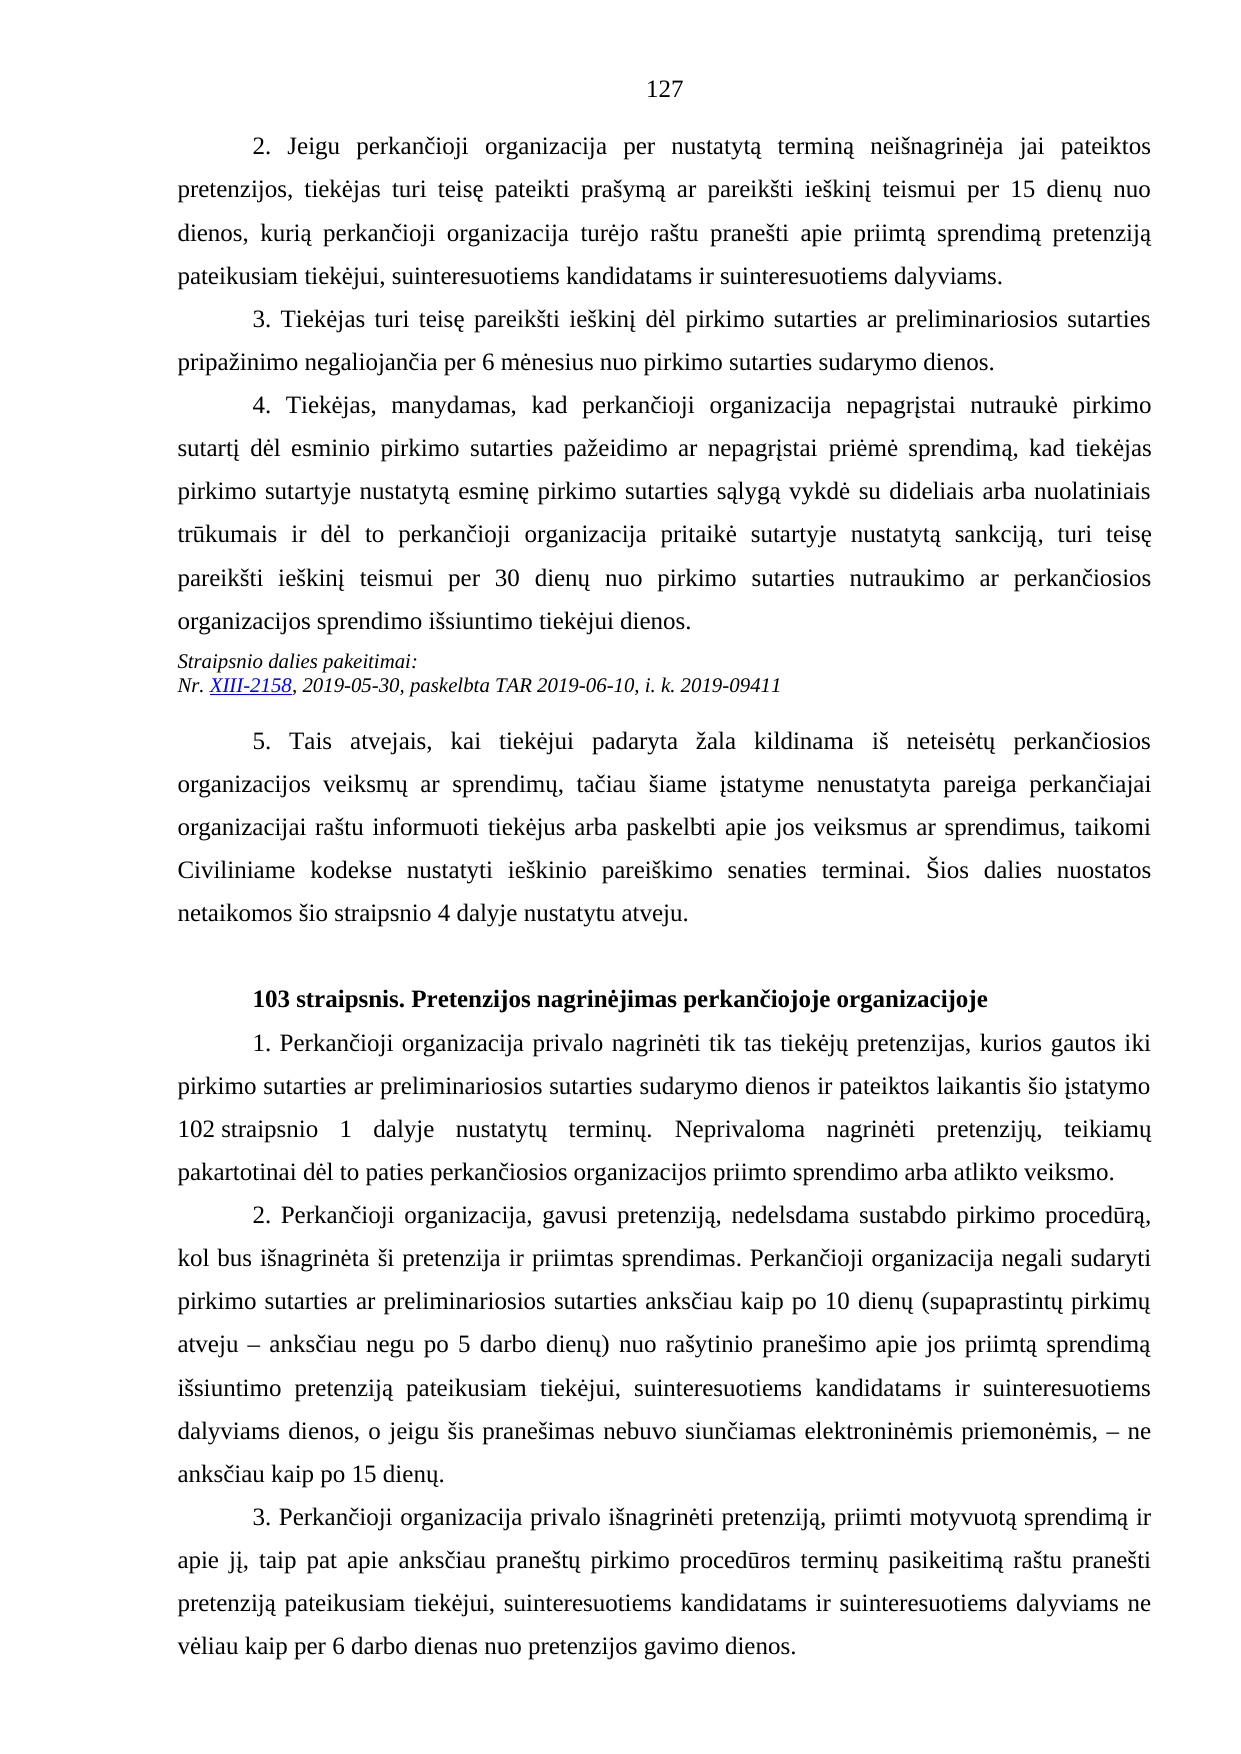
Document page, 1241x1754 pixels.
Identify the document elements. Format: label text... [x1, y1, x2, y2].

text 3. Tiekėjas turi teisę pareikšti ieškinį dėl pirkimo sutarties ar preliminariosios sutarties pripažinimo negaliojančia per 6 mėnesius nuo pirkimo sutarties sudarymo dienos. [177, 304, 1152, 376]
text 3. Perkančioji organizacija privalo išnagrinėti pretenziją, priimti motyvuotą sprendimą ir apie jį, taip pat apie anksčiau praneštų pirkimo procedūros terminų pasikeitimą raštu pranešti pretenziją pateikusiam tiekėjui, suinteresuotiems kandidatams ir suinteresuotiems dalyviams ne vėliau kaip per 6 darbo dienas nuo pretenzijos gavimo dienos. [177, 1502, 1152, 1660]
text 5. Tais atvejais, kai tiekėjui padaryta žala kildinama iš neteisėtų perkančiosios organizacijos veiksmų ar sprendimų, tačiau šiame įstatyme nenustatyta pareiga perkančiajai organizacijai raštu informuoti tiekėjus arba paskelbti apie jos veiksmus ar sprendimus, taikomi Civiliniame kodekse nustatyti ieškinio pareiškimo senaties terminai. Šios dalies nuostatos netaikomos šio straipsnio 4 dalyje nustatytu atveju. [177, 726, 1152, 927]
text Straipsnio dalies pakeitimai: [177, 649, 1152, 673]
text 103 straipsnis. Pretenzijos nagrinėjimas perkančiojoje organizacijoje [177, 984, 1152, 1013]
text 1. Perkančioji organizacija privalo nagrinėti tik tas tiekėjų pretenzijas, kurios gautos iki pirkimo sutarties ar preliminariosios sutarties sudarymo dienos ir pateiktos laikantis šio įstatymo 102 straipsnio 1 dalyje nustatytų terminų. Neprivaloma nagrinėti pretenzijų, teikiamų pakartotinai dėl to paties perkančiosios organizacijos priimto sprendimo arba atlikto veiksmo. [177, 1028, 1152, 1186]
text 4. Tiekėjas, manydamas, kad perkančioji organizacija nepagrįstai nutraukė pirkimo sutartį dėl esminio pirkimo sutarties pažeidimo ar nepagrįstai priėmė sprendimą, kad tiekėjas pirkimo sutartyje nustatytą esminę pirkimo sutarties sąlygą vykdė su dideliais arba nuolatiniais trūkumais ir dėl to perkančioji organizacija pritaikė sutartyje nustatytą sankciją, turi teisę pareikšti ieškinį teismui per 30 dienų nuo pirkimo sutarties nutraukimo ar perkančiosios organizacijos sprendimo išsiuntimo tiekėjui dienos. [177, 390, 1152, 634]
text Nr. XIII-2158, 2019-05-30, paskelbta TAR 2019-06-10, i. k. 2019-09411 [177, 673, 1152, 697]
text 2. Perkančioji organizacija, gavusi pretenziją, nedelsdama sustabdo pirkimo procedūrą, kol bus išnagrinėta ši pretenzija ir priimtas sprendimas. Perkančioji organizacija negali sudaryti pirkimo sutarties ar preliminariosios sutarties anksčiau kaip po 10 dienų (supaprastintų pirkimų atveju – anksčiau negu po 5 darbo dienų) nuo rašytinio pranešimo apie jos priimtą sprendimą išsiuntimo pretenziją pateikusiam tiekėjui, suinteresuotiems kandidatams ir suinteresuotiems dalyviams dienos, o jeigu šis pranešimas nebuvo siunčiamas elektroninėmis priemonėmis, – ne anksčiau kaip po 15 dienų. [177, 1200, 1152, 1488]
text 2. Jeigu perkančioji organizacija per nustatytą terminą neišnagrinėja jai pateiktos pretenzijos, tiekėjas turi teisę pateikti prašymą ar pareikšti ieškinį teismui per 15 dienų nuo dienos, kurią perkančioji organizacija turėjo raštu pranešti apie priimtą sprendimą pretenziją pateikusiam tiekėjui, suinteresuotiems kandidatams ir suinteresuotiems dalyviams. [177, 131, 1152, 289]
